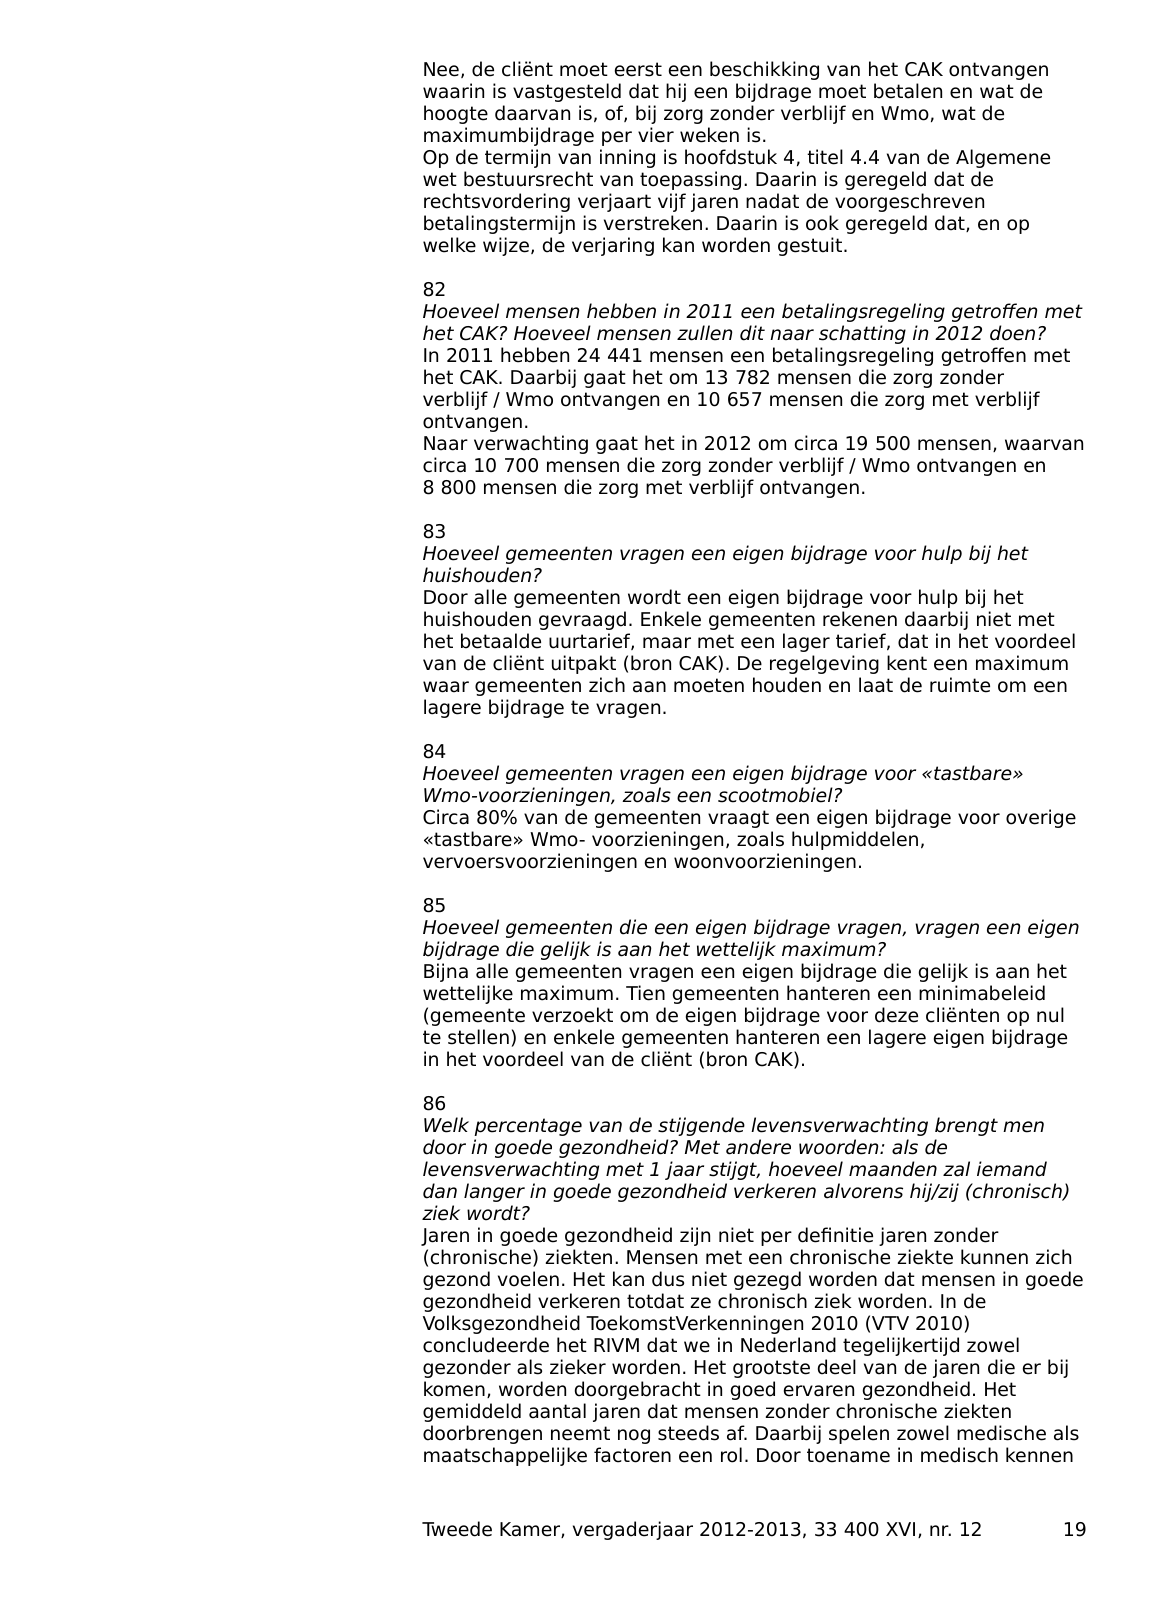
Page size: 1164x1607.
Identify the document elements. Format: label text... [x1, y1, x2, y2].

text Bijna alle gemeenten vragen een eigen bijdrage die gelijk is aan het wettelijke maximum. Tien gemeenten hanteren een minimabeleid (gemeente verzoekt om de eigen bijdrage voor deze cliënten op nul te stellen) en enkele gemeenten hanteren een lagere eigen bijdrage in het voordeel van de cliënt (bron CAK). [422, 961, 1087, 1071]
text Hoeveel mensen hebben in 2011 een betalingsregeling getroffen met het CAK? Hoeveel mensen zullen dit naar schatting in 2012 doen? [422, 301, 1087, 345]
text Nee, de cliënt moet eerst een beschikking van het CAK ontvangen waarin is vastgesteld dat hij een bijdrage moet betalen en wat de hoogte daarvan is, of, bij zorg zonder verblijf en Wmo, wat de maximumbijdrage per vier weken is. [422, 59, 1087, 147]
text Hoeveel gemeenten vragen een eigen bijdrage voor hulp bij het huishouden? [422, 543, 1087, 587]
text Door alle gemeenten wordt een eigen bijdrage voor hulp bij het huishouden gevraagd. Enkele gemeenten rekenen daarbij niet met het betaalde uurtarief, maar met een lager tarief, dat in het voordeel van de cliënt uitpakt (bron CAK). De regelgeving kent een maximum waar gemeenten zich aan moeten houden en laat de ruimte om een lagere bijdrage te vragen. [422, 587, 1087, 719]
text Naar verwachting gaat het in 2012 om circa 19 500 mensen, waarvan circa 10 700 mensen die zorg zonder verblijf / Wmo ontvangen en 8 800 mensen die zorg met verblijf ontvangen. [422, 433, 1087, 499]
text Circa 80% van de gemeenten vraagt een eigen bijdrage voor overige «tastbare» Wmo- voorzieningen, zoals hulpmiddelen, vervoersvoorzieningen en woonvoorzieningen. [422, 807, 1087, 873]
text 84 [422, 741, 1087, 763]
text Jaren in goede gezondheid zijn niet per definitie jaren zonder (chronische) ziekten. Mensen met een chronische ziekte kunnen zich gezond voelen. Het kan dus niet gezegd worden dat mensen in goede gezondheid verkeren totdat ze chronisch ziek worden. In de Volksgezondheid ToekomstVerkenningen 2010 (VTV 2010) concludeerde het RIVM dat we in Nederland tegelijkertijd zowel gezonder als zieker worden. Het grootste deel van de jaren die er bij komen, worden doorgebracht in goed ervaren gezondheid. Het gemiddeld aantal jaren dat mensen zonder chronische ziekten doorbrengen neemt nog steeds af. Daarbij spelen zowel medische als maatschappelijke factoren een rol. Door toename in medisch kennen [422, 1225, 1087, 1467]
text 82 [422, 279, 1087, 301]
text 83 [422, 521, 1087, 543]
text Hoeveel gemeenten vragen een eigen bijdrage voor «tastbare» Wmo-voorzieningen, zoals een scootmobiel? [422, 763, 1087, 807]
text Op de termijn van inning is hoofdstuk 4, titel 4.4 van de Algemene wet bestuursrecht van toepassing. Daarin is geregeld dat de rechtsvordering verjaart vijf jaren nadat de voorgeschreven betalingstermijn is verstreken. Daarin is ook geregeld dat, en op welke wijze, de verjaring kan worden gestuit. [422, 147, 1087, 257]
text Hoeveel gemeenten die een eigen bijdrage vragen, vragen een eigen bijdrage die gelijk is aan het wettelijk maximum? [422, 917, 1087, 961]
text Welk percentage van de stijgende levensverwachting brengt men door in goede gezondheid? Met andere woorden: als de levensverwachting met 1 jaar stijgt, hoeveel maanden zal iemand dan langer in goede gezondheid verkeren alvorens hij/zij (chronisch) ziek wordt? [422, 1115, 1087, 1225]
text 85 [422, 895, 1087, 917]
text In 2011 hebben 24 441 mensen een betalingsregeling getroffen met het CAK. Daarbij gaat het om 13 782 mensen die zorg zonder verblijf / Wmo ontvangen en 10 657 mensen die zorg met verblijf ontvangen. [422, 345, 1087, 433]
text 86 [422, 1093, 1087, 1115]
